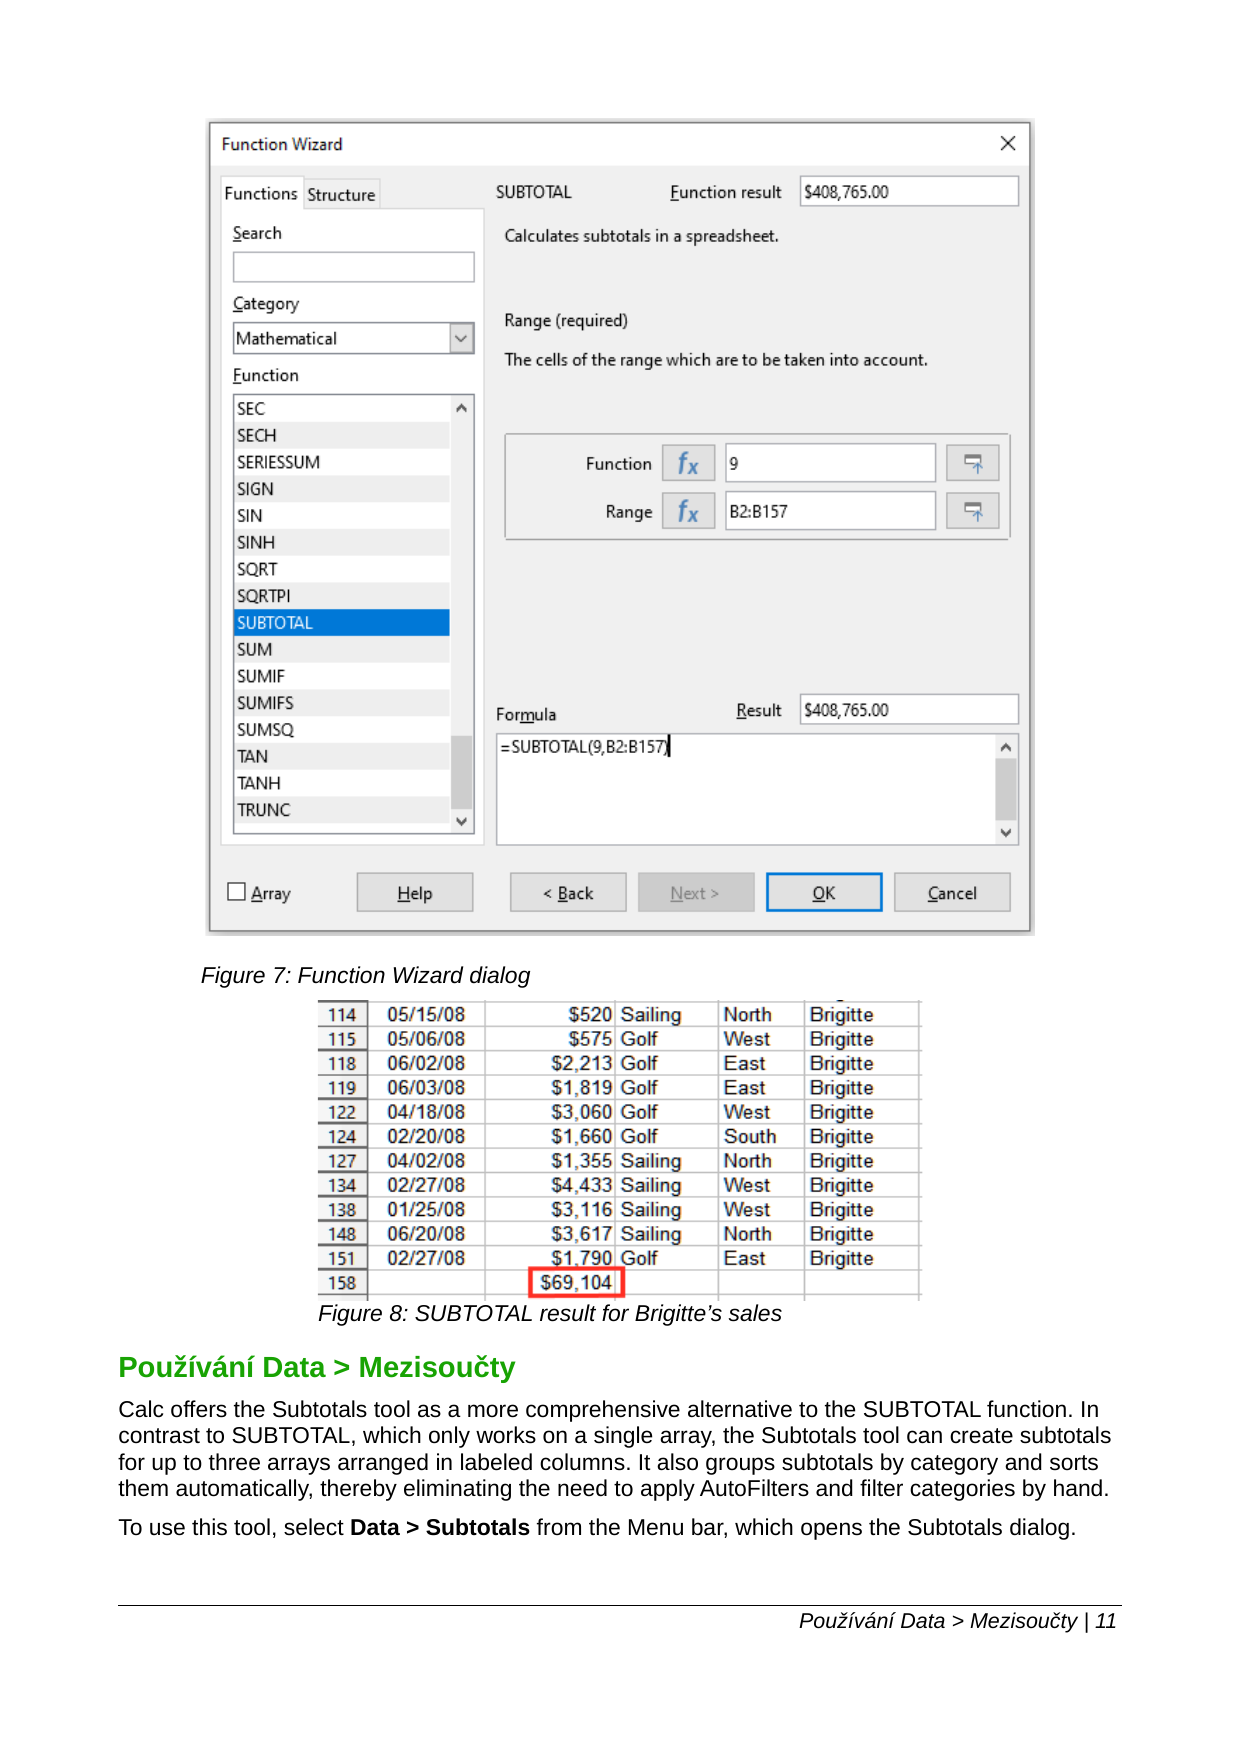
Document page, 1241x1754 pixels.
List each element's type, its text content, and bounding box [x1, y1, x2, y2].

text Figure 7: Function Wizard dialog [201, 936, 1040, 988]
text Calc offers the Subtotals tool as a more comprehensive alternative to the SUBTOTAL function. In contrast to SUBTOTAL, which only works on a single array, the Subtotals tool can create subtotals for up to three arrays arranged in labeled columns. It also groups subtotals by category and sorts them automatically, thereby eliminating the need to apply AutoFilters and filter categories by hand. [118, 1396, 1122, 1501]
subtitle Používání Data > Mezisoučty [118, 1350, 1122, 1384]
text Figure 8: SUBTOTAL result for Brigitte’s sales [318, 1301, 922, 1327]
text To use this tool, select Data > Subtotals from the Menu bar, which opens the Subtotals dialog. [118, 1514, 1122, 1540]
picture [205, 118, 1035, 936]
picture [317, 1000, 923, 1301]
